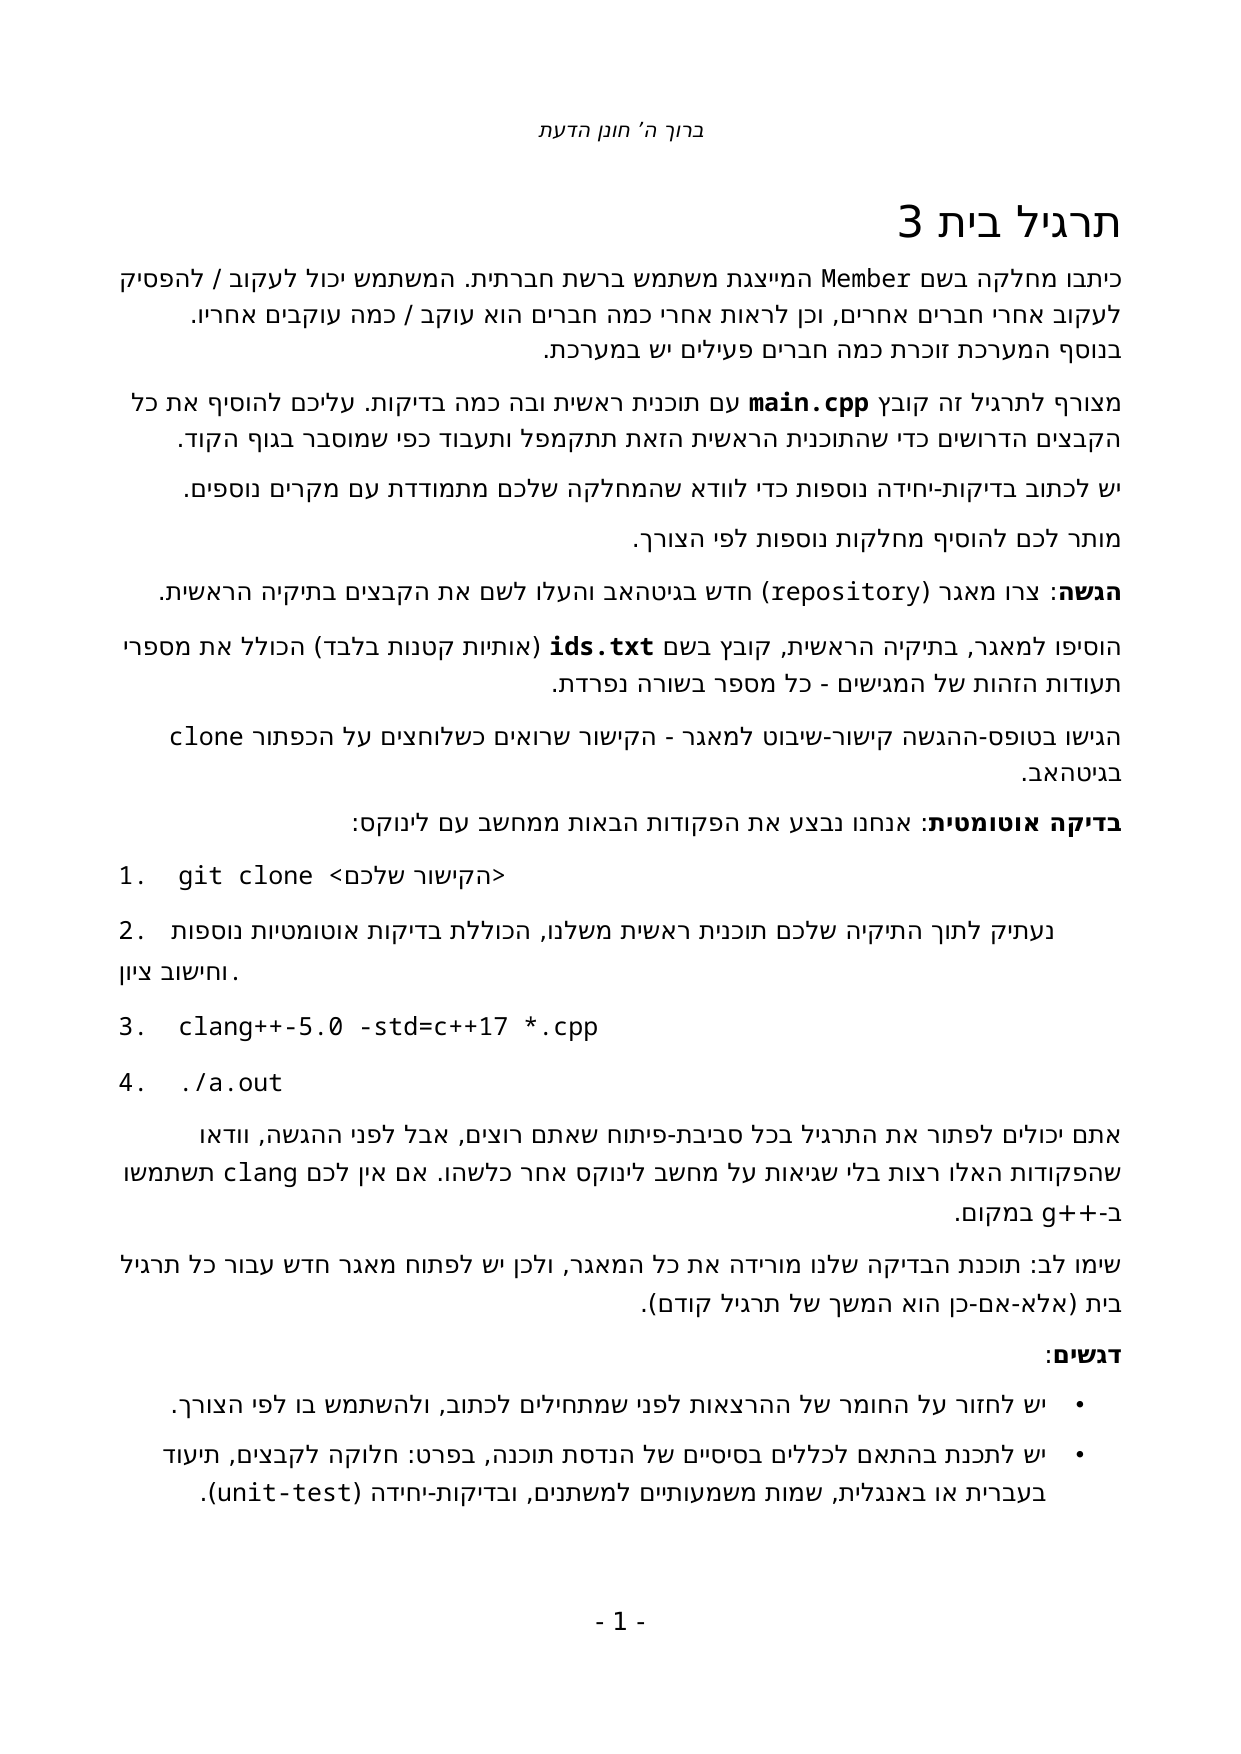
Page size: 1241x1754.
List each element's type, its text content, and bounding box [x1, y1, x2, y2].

text 3. clang++-5.0 -std=c++17 *.cpp [118, 1009, 1122, 1043]
text מצורף לתרגיל זה קובץ main.cpp עם תוכנית ראשית ובה כמה בדיקות. עליכם להוסיף את כל הקבצים הדרושים כדי שהתוכנית הראשית הזאת תתקמפל ותעבוד כפי שמוסבר בגוף הקוד. [118, 385, 1122, 454]
text 1. git clone <הקישור שלכם> [118, 857, 1122, 891]
text יש לכתוב בדיקות-יחידה נוספות כדי לוודא שהמחלקה שלכם מתמודדת עם מקרים נוספים. [118, 474, 1122, 503]
text כיתבו מחלקה בשם Member המייצגת משתמש ברשת חברתית. המשתמש יכול לעקוב / להפסיק לעקוב אחרי חברים אחרים, וכן לראות אחרי כמה חברים הוא עוקב / כמה עוקבים אחריו. בנוסף המערכת זוכרת כמה חברים פעילים יש במערכת. [118, 260, 1122, 364]
list יש לתכנת בהתאם לכללים בסיסיים של הנדסת תוכנה, בפרט: חלוקה לקבצים, תיעוד בעברית או באנגלית, שמות משמעותיים למשתנים, ובדיקות-יחידה (unit-test). [118, 1440, 1084, 1509]
text הגישו בטופס-ההגשה קישור-שיבוט למאגר - הקישור שרואים כשלוחצים על הכפתור clone בגיטהאב. [118, 718, 1122, 787]
text הגשה: צרו מאגר (repository) חדש בגיטהאב והעלו לשם את הקבצים בתיקיה הראשית. [118, 573, 1122, 607]
text בדיקה אוטומטית: אנחנו נבצע את הפקודות הבאות ממחשב עם לינוקס: [118, 808, 1122, 837]
text מותר לכם להוסיף מחלקות נוספות לפי הצורך. [118, 524, 1122, 553]
text 4. ./a.out [118, 1064, 1122, 1098]
text שימו לב: תוכנת הבדיקה שלנו מורידה את כל המאגר, ולכן יש לפתוח מאגר חדש עבור כל תרגיל בית (‎אלא-אם-כן הוא המשך של תרגיל קודם). [118, 1250, 1122, 1319]
text אתם יכולים לפתור את התרגיל בכל סביבת-פיתוח שאתם רוצים, אבל לפני ההגשה, וודאו שהפקודות האלו רצות בלי שגיאות על מחשב לינוקס אחר כלשהו. אם אין לכם clang תשתמשו ב-++g במקום. [118, 1120, 1122, 1229]
text 2. נעתיק לתוך התיקיה שלכם תוכנית ראשית משלנו, הכוללת בדיקות אוטומטיות נוספות וחישוב ציון. [118, 913, 1122, 988]
list יש לחזור על החומר של ההרצאות לפני שמתחילים לכתוב, ולהשתמש בו לפי הצורך. [118, 1390, 1084, 1419]
subtitle תרגיל בית 3 [118, 197, 1122, 248]
text הוסיפו למאגר, בתיקיה הראשית, קובץ בשם ids.txt (אותיות קטנות בלבד) הכולל את מספרי תעודות הזהות של המגישים - כל מספר בשורה נפרדת. [118, 629, 1122, 698]
text דגשים: [118, 1341, 1122, 1370]
